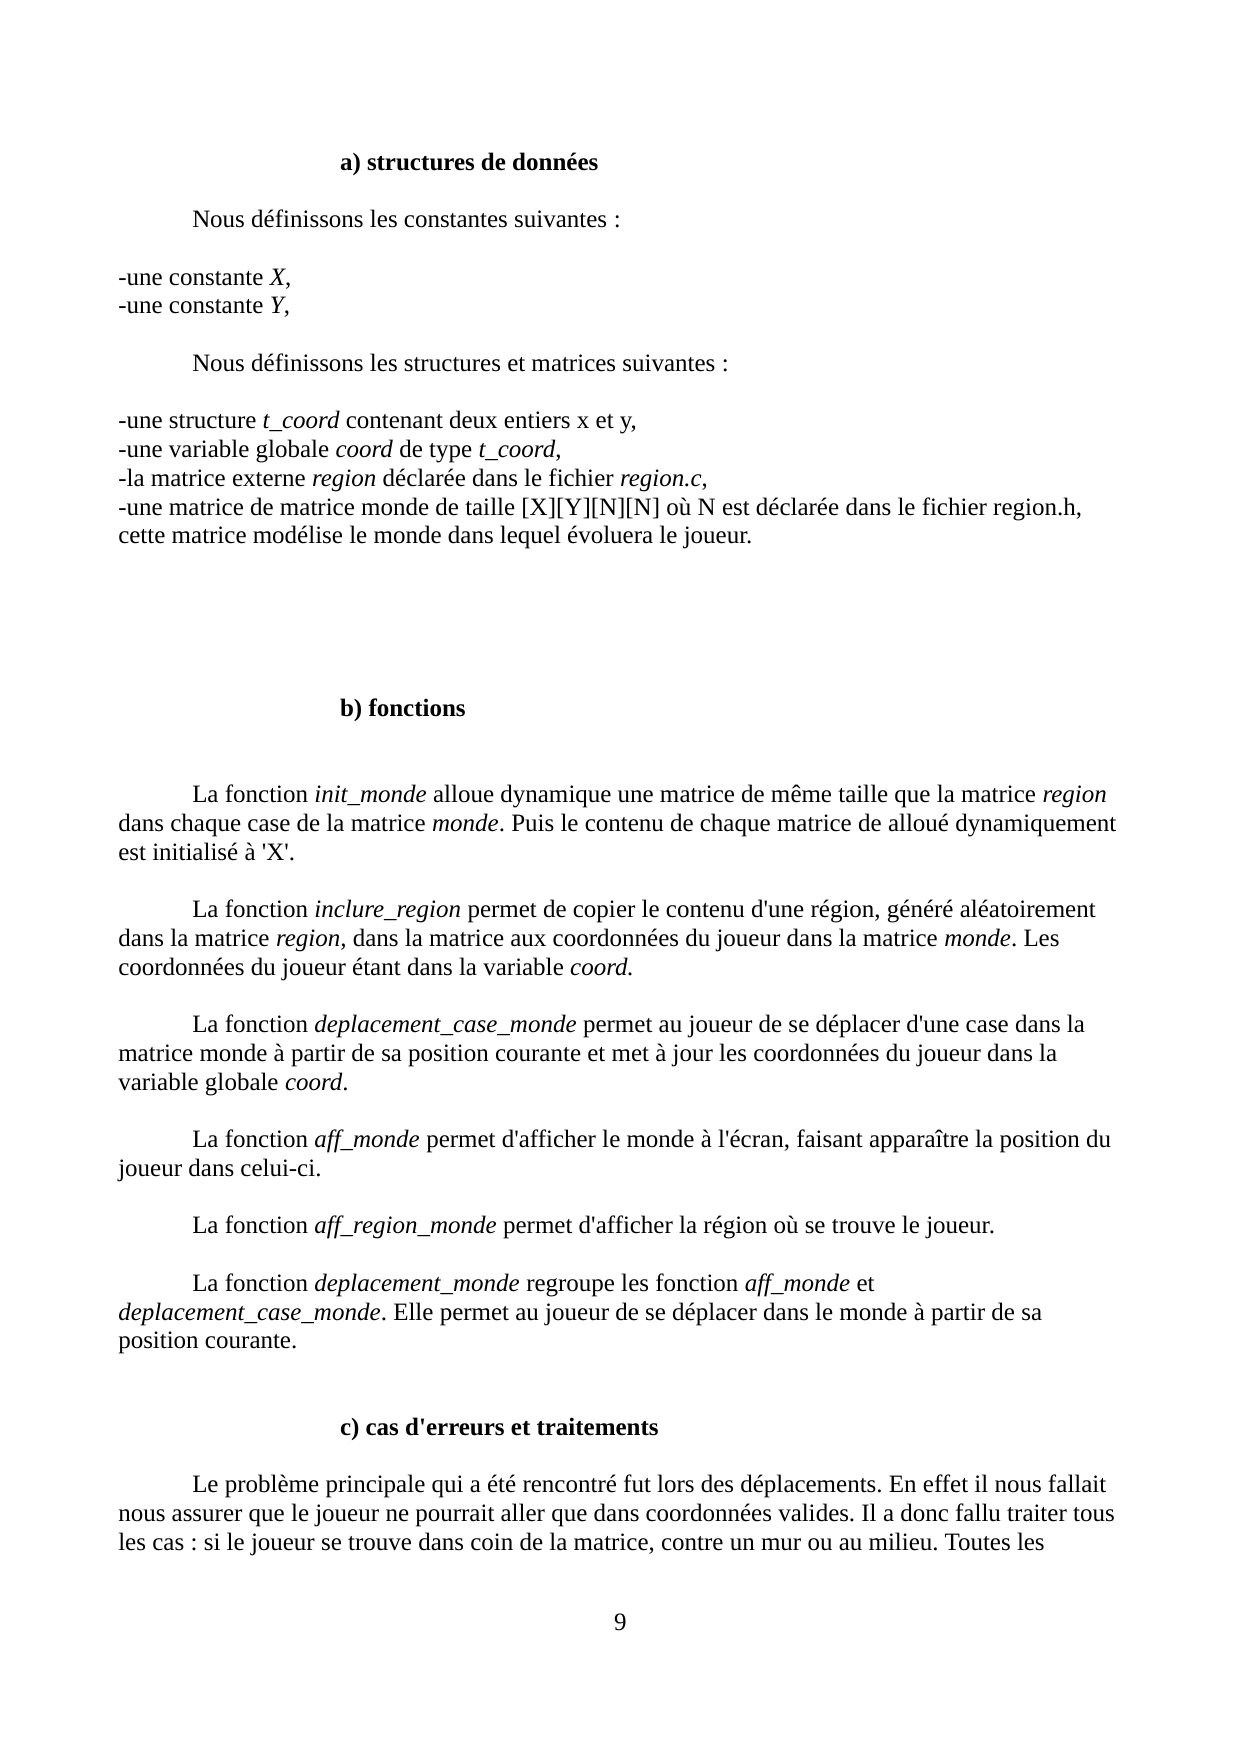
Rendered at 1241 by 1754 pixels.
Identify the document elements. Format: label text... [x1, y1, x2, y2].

text a) structures de données [118, 147, 1122, 176]
text Nous définissons les constantes suivantes : [118, 204, 1122, 233]
text b) fonctions [118, 693, 1122, 722]
text Le problème principale qui a été rencontré fut lors des déplacements. En effet il nous fallait nous assurer que le joueur ne pourrait aller que dans coordonnées valides. Il a donc fallu traiter tous les cas : si le joueur se trouve dans coin de la matrice, contre un mur ou au milieu. Toutes les [118, 1469, 1122, 1556]
text -une structure t_coord contenant deux entiers x et y, [118, 406, 1122, 434]
text La fonction aff_monde permet d'afficher le monde à l'écran, faisant apparaître la position du joueur dans celui-ci. [118, 1124, 1122, 1182]
text c) cas d'erreurs et traitements [118, 1412, 1122, 1441]
text Nous définissons les structures et matrices suivantes : [118, 348, 1122, 377]
text La fonction deplacement_case_monde permet au joueur de se déplacer d'une case dans la matrice monde à partir de sa position courante et met à jour les coordonnées du joueur dans la variable globale coord. [118, 1009, 1122, 1096]
text -la matrice externe region déclarée dans le fichier region.c, [118, 463, 1122, 492]
text La fonction deplacement_monde regroupe les fonction aff_monde et deplacement_case_monde. Elle permet au joueur de se déplacer dans le monde à partir de sa position courante. [118, 1268, 1122, 1354]
text La fonction init_monde alloue dynamique une matrice de même taille que la matrice region dans chaque case de la matrice monde. Puis le contenu de chaque matrice de alloué dynamiquement est initialisé à 'X'. [118, 779, 1122, 866]
text -une constante X, [118, 262, 1122, 291]
text -une matrice de matrice monde de taille [X][Y][N][N] où N est déclarée dans le fichier region.h, cette matrice modélise le monde dans lequel évoluera le joueur. [118, 492, 1122, 549]
text -une constante Y, [118, 291, 1122, 319]
text -une variable globale coord de type t_coord, [118, 434, 1122, 463]
text La fonction aff_region_monde permet d'afficher la région où se trouve le joueur. [118, 1211, 1122, 1239]
text La fonction inclure_region permet de copier le contenu d'une région, généré aléatoirement dans la matrice region, dans la matrice aux coordonnées du joueur dans la matrice monde. Les coordonnées du joueur étant dans la variable coord. [118, 894, 1122, 981]
